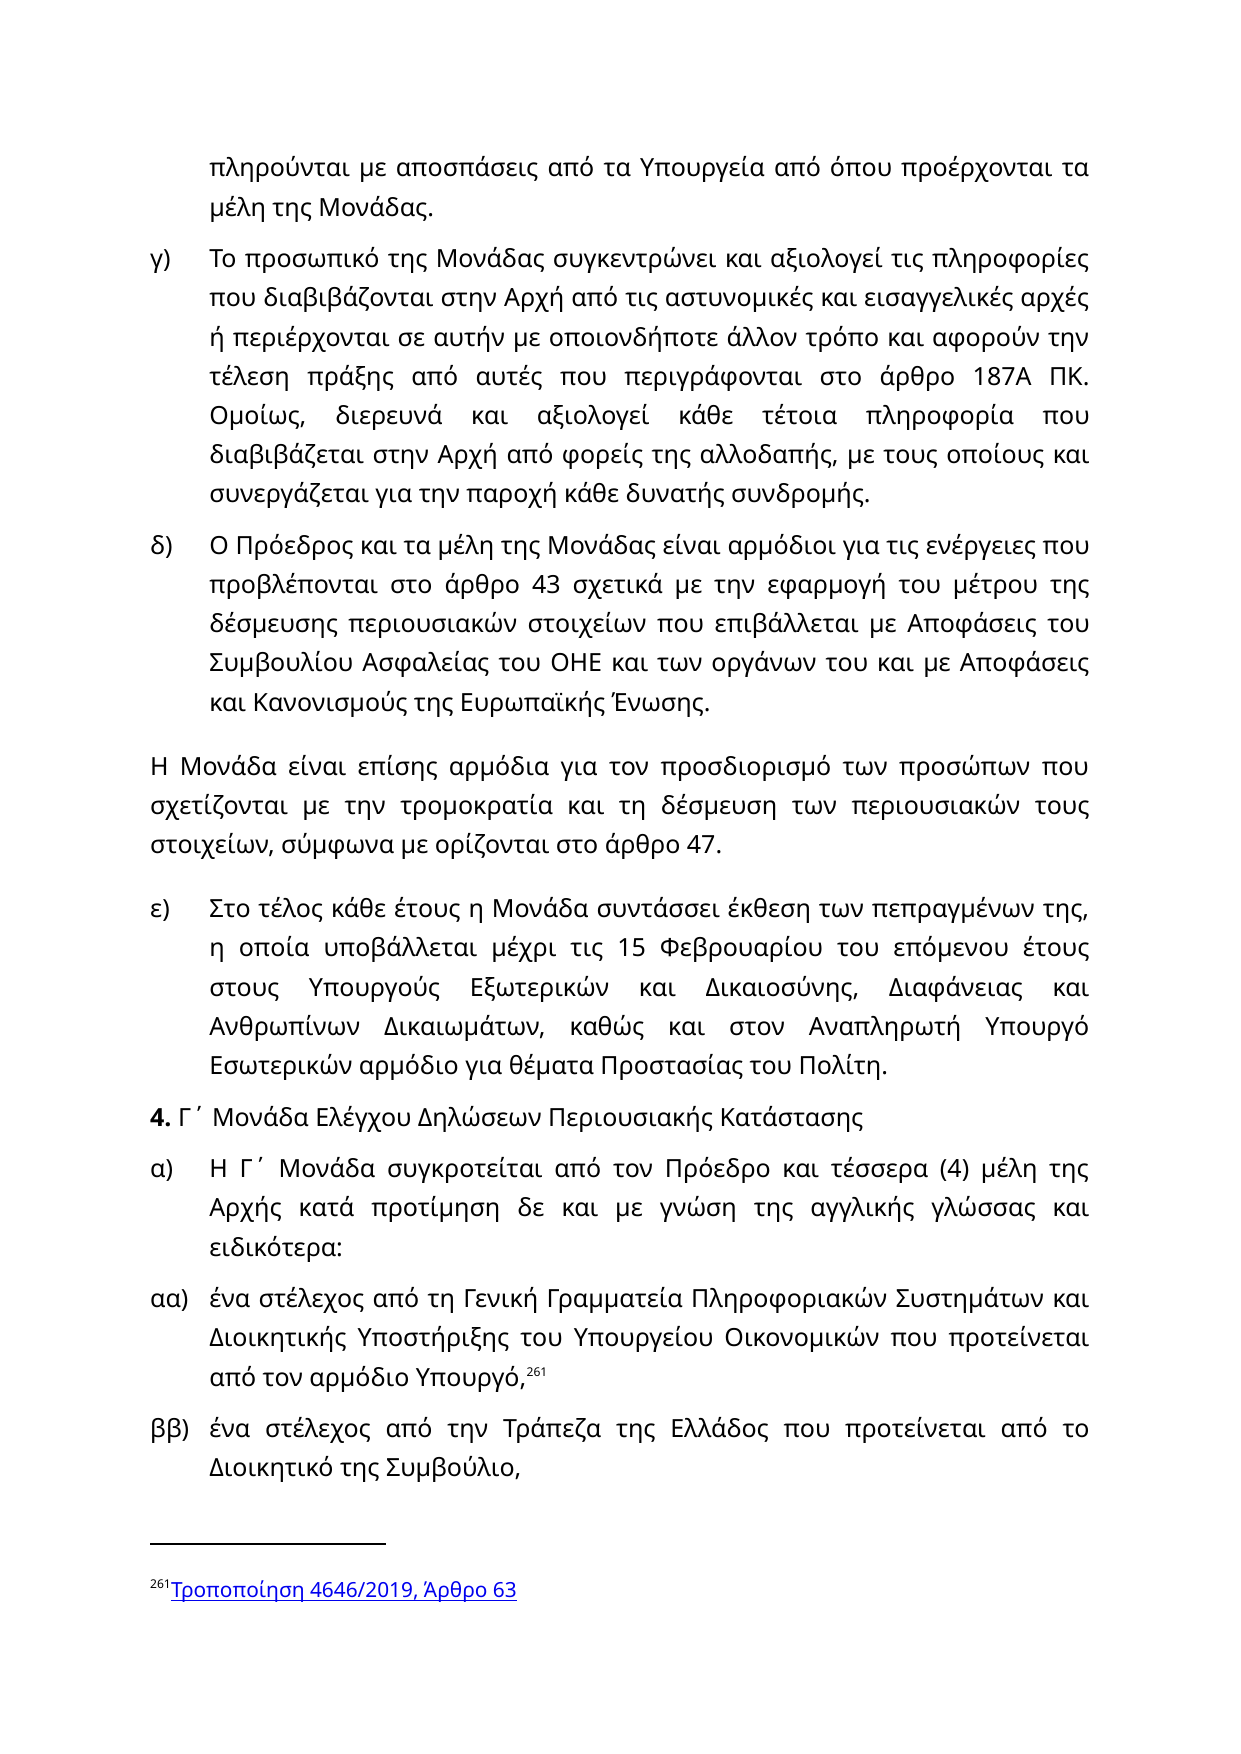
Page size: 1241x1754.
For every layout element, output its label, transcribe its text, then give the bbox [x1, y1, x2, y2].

text Τροποποίηση 4646/2019, Άρθρο 63 [150, 1576, 1090, 1604]
list α) Η Γ΄ Μονάδα συγκροτείται από τον Πρόεδρο και τέσσερα (4) μέλη της Αρχής κατά προτίμηση δε και με γνώση της αγγλικής γλώσσας και ειδικότερα: [150, 1151, 1090, 1263]
text Η Μονάδα είναι επίσης αρμόδια για τον προσδιορισμό των προσώπων που σχετίζονται με την τρομοκρατία και τη δέσμευση των περιουσιακών τους στοιχείων, σύμφωνα με ορίζονται στο άρθρο 47. [150, 748, 1090, 861]
list γ) Το προσωπικό της Μονάδας συγκεντρώνει και αξιολογεί τις πληροφορίες που διαβιβάζονται στην Αρχή από τις αστυνομικές και εισαγγελικές αρχές ή περιέρχονται σε αυτήν με οποιονδήποτε άλλον τρόπο και αφορούν την τέλεση πράξης από αυτές που περιγράφονται στο άρθρο 187Α ΠΚ. Ομοίως, διερευνά και αξιολογεί κάθε τέτοια πληροφορία που διαβιβάζεται στην Αρχή από φορείς της αλλοδαπής, με τους οποίους και συνεργάζεται για την παροχή κάθε δυνατής συνδρομής. [150, 241, 1090, 510]
list ββ) ένα στέλεχος από την Τράπεζα της Ελλάδος που προτείνεται από το Διοικητικό της Συμβούλιο, [150, 1411, 1090, 1484]
list αα) ένα στέλεχος από τη Γενική Γραμματεία Πληροφοριακών Συστημάτων και Διοικητικής Υποστήριξης του Υπουργείου Οικονομικών που προτείνεται από τον αρμόδιο Υπουργό, [150, 1281, 1090, 1393]
list δ) Ο Πρόεδρος και τα μέλη της Μονάδας είναι αρμόδιοι για τις ενέργειες που προβλέπονται στο άρθρο 43 σχετικά με την εφαρμογή του μέτρου της δέσμευσης περιουσιακών στοιχείων που επιβάλλεται με Αποφάσεις του Συμβουλίου Ασφαλείας του ΟΗΕ και των οργάνων του και με Αποφάσεις και Κανονισμούς της Ευρωπαϊκής Ένωσης. [150, 527, 1090, 718]
list πληρούνται με αποσπάσεις από τα Υπουργεία από όπου προέρχονται τα μέλη της Μονάδας. [150, 150, 1090, 223]
list ε) Στο τέλος κάθε έτους η Μονάδα συντάσσει έκθεση των πεπραγμένων της, η οποία υποβάλλεται μέχρι τις 15 Φεβρουαρίου του επόμενου έτους στους Υπουργούς Εξωτερικών και Δικαιοσύνης, Διαφάνειας και Ανθρωπίνων Δικαιωμάτων, καθώς και στον Αναπληρωτή Υπουργό Εσωτερικών αρμόδιο για θέματα Προστασίας του Πολίτη. [150, 891, 1090, 1082]
text 4. Γ΄ Μονάδα Ελέγχου Δηλώσεων Περιουσιακής Κατάστασης [150, 1099, 1090, 1133]
